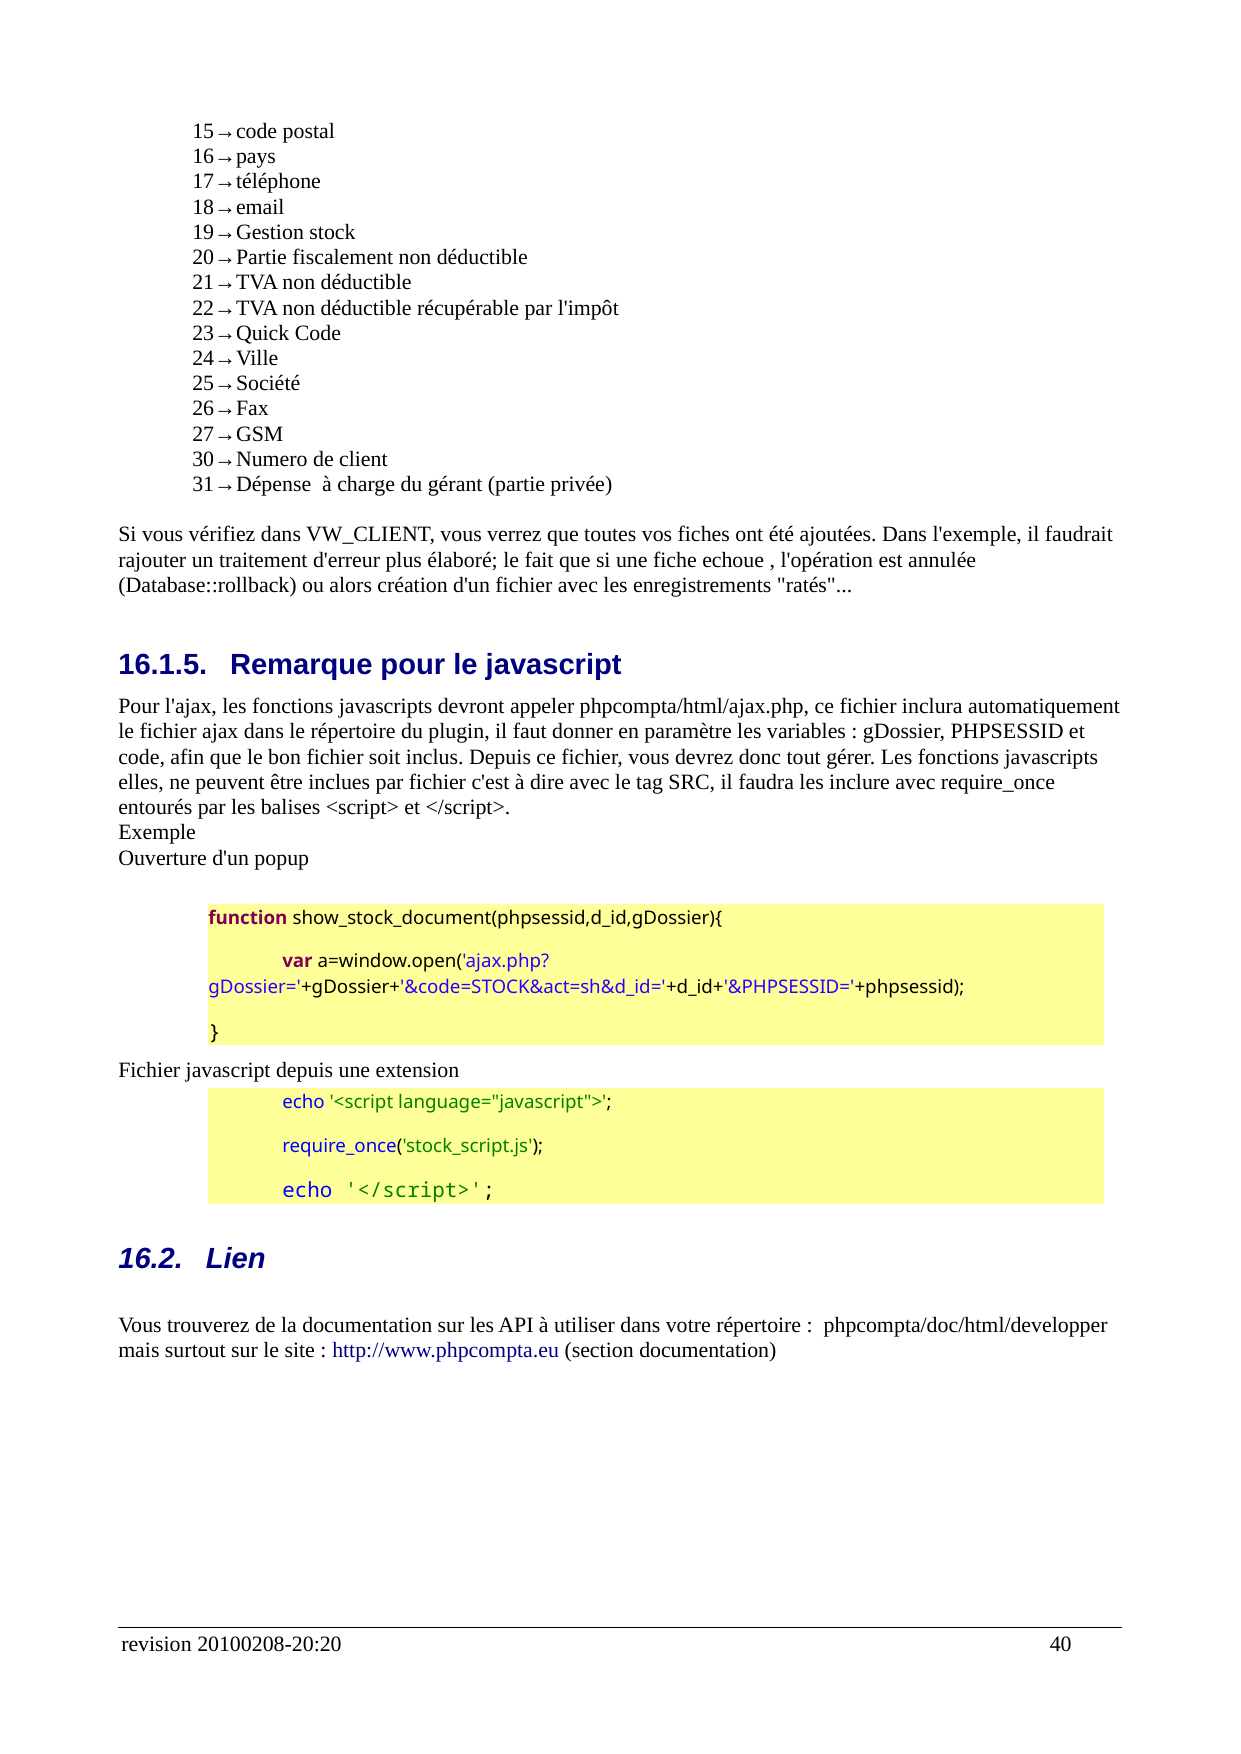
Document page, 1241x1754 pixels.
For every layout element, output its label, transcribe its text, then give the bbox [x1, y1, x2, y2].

text var a=window.open('ajax.php?gDossier='+gDossier+'&code=STOCK&act=sh&d_id='+d_id+'&PHPSESSID='+phpsessid); [208, 948, 1104, 999]
subtitle Lien [118, 1241, 1122, 1274]
text echo '<script language="javascript">'; [208, 1088, 1104, 1114]
text 18→email [192, 194, 1122, 219]
text 21→TVA non déductible [192, 269, 1122, 294]
text require_once('stock_script.js'); [208, 1132, 1104, 1158]
text 25→Société [192, 370, 1122, 395]
text 16→pays [192, 143, 1122, 168]
text 17→téléphone [192, 168, 1122, 194]
text Si vous vérifiez dans VW_CLIENT, vous verrez que toutes vos fiches ont été ajoutées. Dans l'exemple, il faudrait rajouter un traitement d'erreur plus élaboré; le fait que si une fiche echoue , l'opération est annulée (Database::rollback) ou alors création d'un fichier avec les enregistrements "ratés"... [118, 521, 1122, 597]
text Pour l'ajax, les fonctions javascripts devront appeler phpcompta/html/ajax.php, ce fichier inclura automatiquement le fichier ajax dans le répertoire du plugin, il faut donner en paramètre les variables : gDossier, PHPSESSID et code, afin que le bon fichier soit inclus. Depuis ce fichier, vous devrez donc tout gérer. Les fonctions javascripts elles, ne peuvent être inclues par fichier c'est à dire avec le tag SRC, il faudra les inclure avec require_once entourés par les balises <script> et </script>. [118, 693, 1122, 819]
text function show_stock_document(phpsessid,d_id,gDossier){ [208, 904, 1104, 930]
text Ouverture d'un popup [118, 844, 1122, 870]
text 24→Ville [192, 345, 1122, 370]
text 30→Numero de client [192, 446, 1122, 471]
text 22→TVA non déductible récupérable par l'impôt [192, 294, 1122, 320]
text Fichier javascript depuis une extension [118, 1057, 1122, 1082]
text 23→Quick Code [192, 320, 1122, 345]
text 20→Partie fiscalement non déductible [192, 244, 1122, 269]
text } [208, 1017, 1104, 1045]
subtitle Remarque pour le javascript [118, 647, 1122, 681]
text 15→code postal [192, 118, 1122, 143]
text Exemple [118, 819, 1122, 844]
text 26→Fax [192, 395, 1122, 421]
text 27→GSM [192, 421, 1122, 446]
text 31→Dépense à charge du gérant (partie privée) [192, 471, 1122, 496]
text echo '</script>'; [208, 1176, 1104, 1204]
text Vous trouverez de la documentation sur les API à utiliser dans votre répertoire : phpcompta/doc/html/developper mais surtout sur le site : http://www.phpcompta.eu (section documentation) [118, 1312, 1122, 1363]
text 19→Gestion stock [192, 219, 1122, 244]
